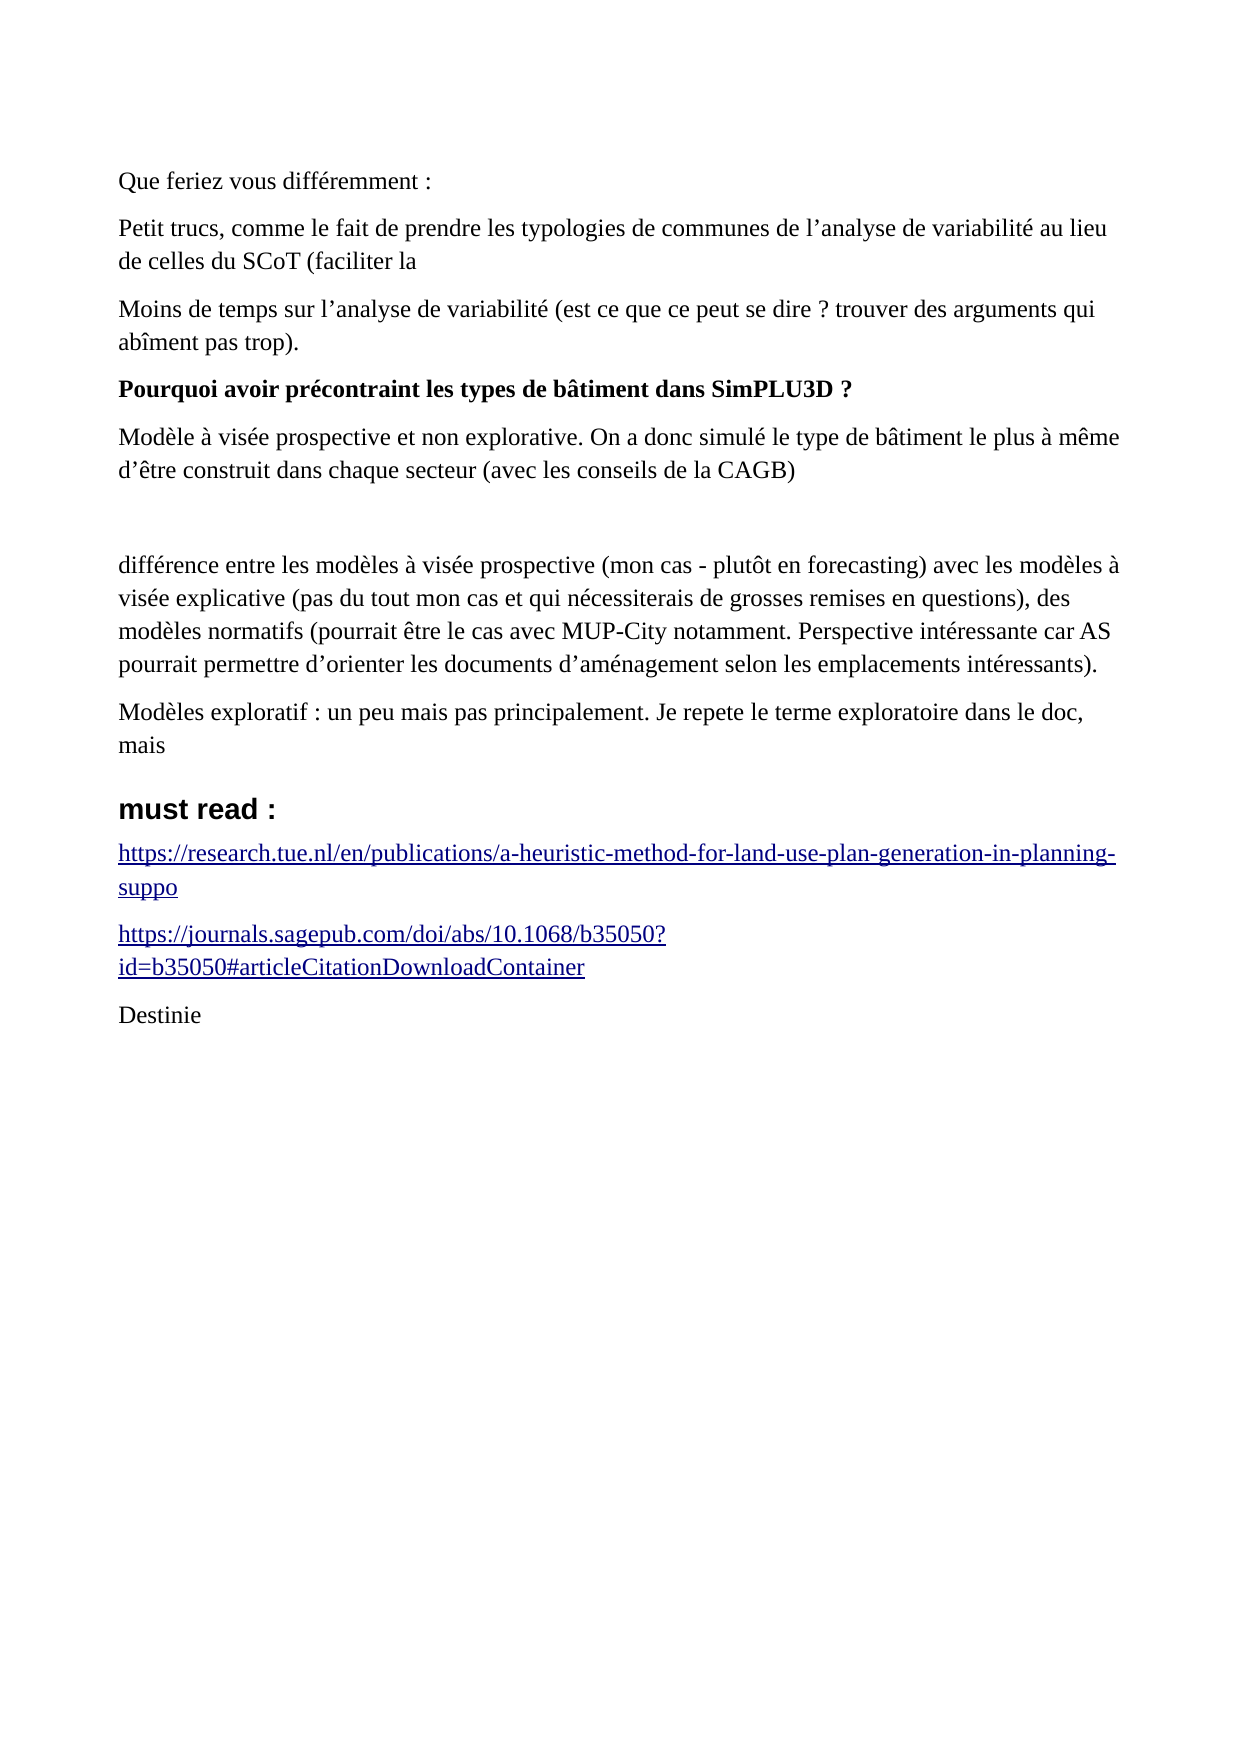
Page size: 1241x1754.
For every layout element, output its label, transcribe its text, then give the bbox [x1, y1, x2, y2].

text Modèles exploratif : un peu mais pas principalement. Je repete le terme exploratoire dans le doc, mais [118, 697, 1122, 759]
text Moins de temps sur l’analyse de variabilité (est ce que ce peut se dire ? trouver des arguments qui abîment pas trop). [118, 294, 1122, 356]
text Que feriez vous différemment : [118, 166, 1122, 194]
text Pourquoi avoir précontraint les types de bâtiment dans SimPLU3D ? [118, 374, 1122, 403]
text https://journals.sagepub.com/doi/abs/10.1068/b35050?id=b35050#articleCitationDownloadContainer [118, 919, 1122, 981]
text Petit trucs, comme le fait de prendre les typologies de communes de l’analyse de variabilité au lieu de celles du SCoT (faciliter la [118, 213, 1122, 275]
text Modèle à visée prospective et non explorative. On a donc simulé le type de bâtiment le plus à même d’être construit dans chaque secteur (avec les conseils de la CAGB) [118, 422, 1122, 484]
subtitle must read : [118, 792, 1122, 826]
text https://research.tue.nl/en/publications/a-heuristic-method-for-land-use-plan-generation-in-planning-suppo [118, 838, 1122, 900]
text différence entre les modèles à visée prospective (mon cas - plutôt en forecasting) avec les modèles à visée explicative (pas du tout mon cas et qui nécessiterais de grosses remises en questions), des modèles normatifs (pourrait être le cas avec MUP-City notamment. Perspective intéressante car AS pourrait permettre d’orienter les documents d’aménagement selon les emplacements intéressants). [118, 550, 1122, 678]
text Destinie [118, 1000, 1122, 1028]
